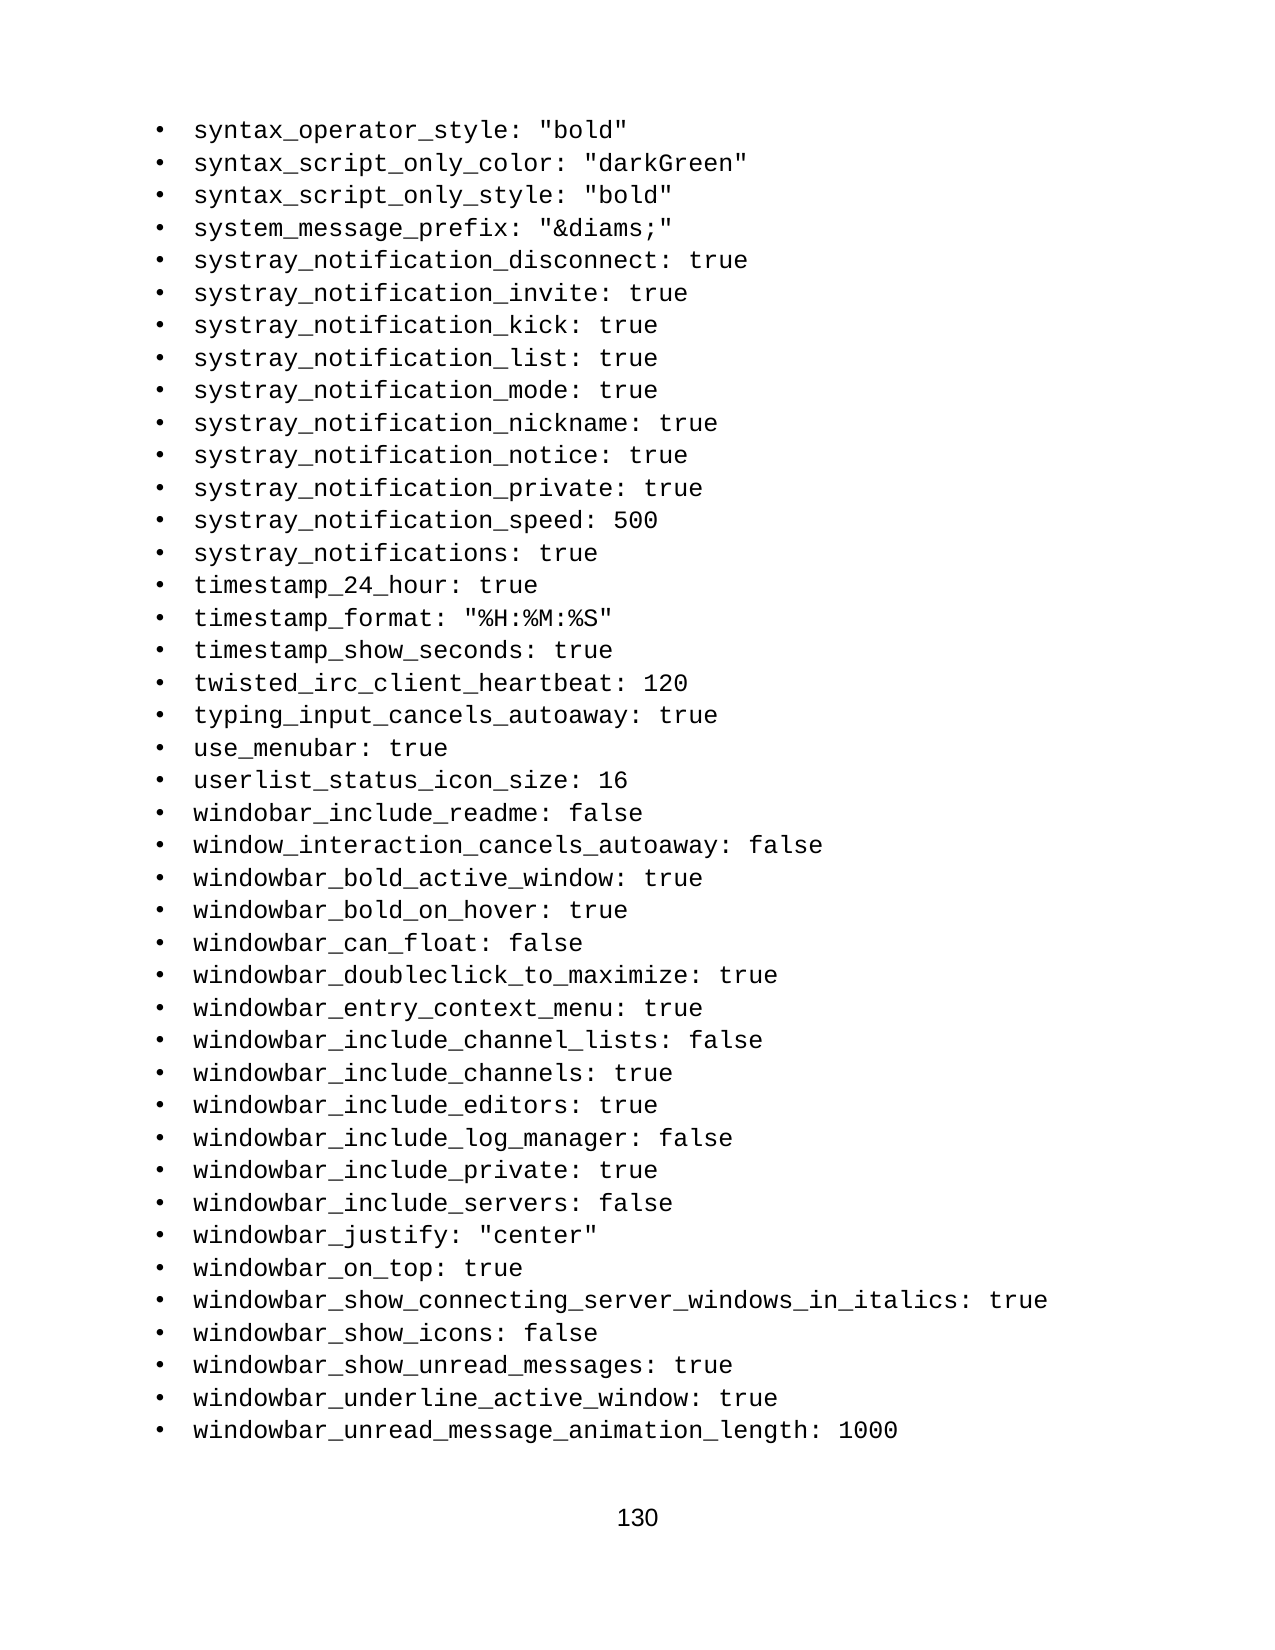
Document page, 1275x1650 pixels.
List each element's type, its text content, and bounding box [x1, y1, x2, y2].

list windowbar_can_float: false [156, 931, 1157, 959]
list systray_notification_list: true [156, 346, 1157, 374]
list windowbar_doubleclick_to_maximize: true [156, 963, 1157, 991]
list systray_notification_kick: true [156, 313, 1157, 341]
list timestamp_format: "%H:%M:%S" [156, 606, 1157, 634]
list windowbar_bold_active_window: true [156, 866, 1157, 894]
list windowbar_include_log_manager: false [156, 1126, 1157, 1154]
list windowbar_include_servers: false [156, 1191, 1157, 1219]
list windowbar_show_icons: false [156, 1321, 1157, 1349]
list twisted_irc_client_heartbeat: 120 [156, 671, 1157, 699]
list syntax_script_only_style: "bold" [156, 183, 1157, 211]
list windobar_include_readme: false [156, 801, 1157, 829]
list windowbar_include_editors: true [156, 1093, 1157, 1121]
list windowbar_show_unread_messages: true [156, 1353, 1157, 1381]
list windowbar_include_private: true [156, 1158, 1157, 1186]
list windowbar_entry_context_menu: true [156, 996, 1157, 1024]
list systray_notification_disconnect: true [156, 248, 1157, 276]
list system_message_prefix: "&diams;" [156, 216, 1157, 244]
list systray_notifications: true [156, 541, 1157, 569]
list systray_notification_speed: 500 [156, 508, 1157, 536]
list timestamp_24_hour: true [156, 573, 1157, 601]
list systray_notification_invite: true [156, 281, 1157, 309]
list windowbar_include_channel_lists: false [156, 1028, 1157, 1056]
list systray_notification_mode: true [156, 378, 1157, 406]
list windowbar_underline_active_window: true [156, 1386, 1157, 1414]
list windowbar_unread_message_animation_length: 1000 [156, 1418, 1157, 1446]
list windowbar_bold_on_hover: true [156, 898, 1157, 926]
list windowbar_show_connecting_server_windows_in_italics: true [156, 1288, 1157, 1316]
list typing_input_cancels_autoaway: true [156, 703, 1157, 731]
list window_interaction_cancels_autoaway: false [156, 833, 1157, 861]
list windowbar_on_top: true [156, 1256, 1157, 1284]
list userlist_status_icon_size: 16 [156, 768, 1157, 796]
list windowbar_include_channels: true [156, 1061, 1157, 1089]
list systray_notification_notice: true [156, 443, 1157, 471]
list syntax_operator_style: "bold" [156, 118, 1157, 146]
list timestamp_show_seconds: true [156, 638, 1157, 666]
list use_menubar: true [156, 736, 1157, 764]
list systray_notification_nickname: true [156, 411, 1157, 439]
list systray_notification_private: true [156, 476, 1157, 504]
list syntax_script_only_color: "darkGreen" [156, 151, 1157, 179]
list windowbar_justify: "center" [156, 1223, 1157, 1251]
